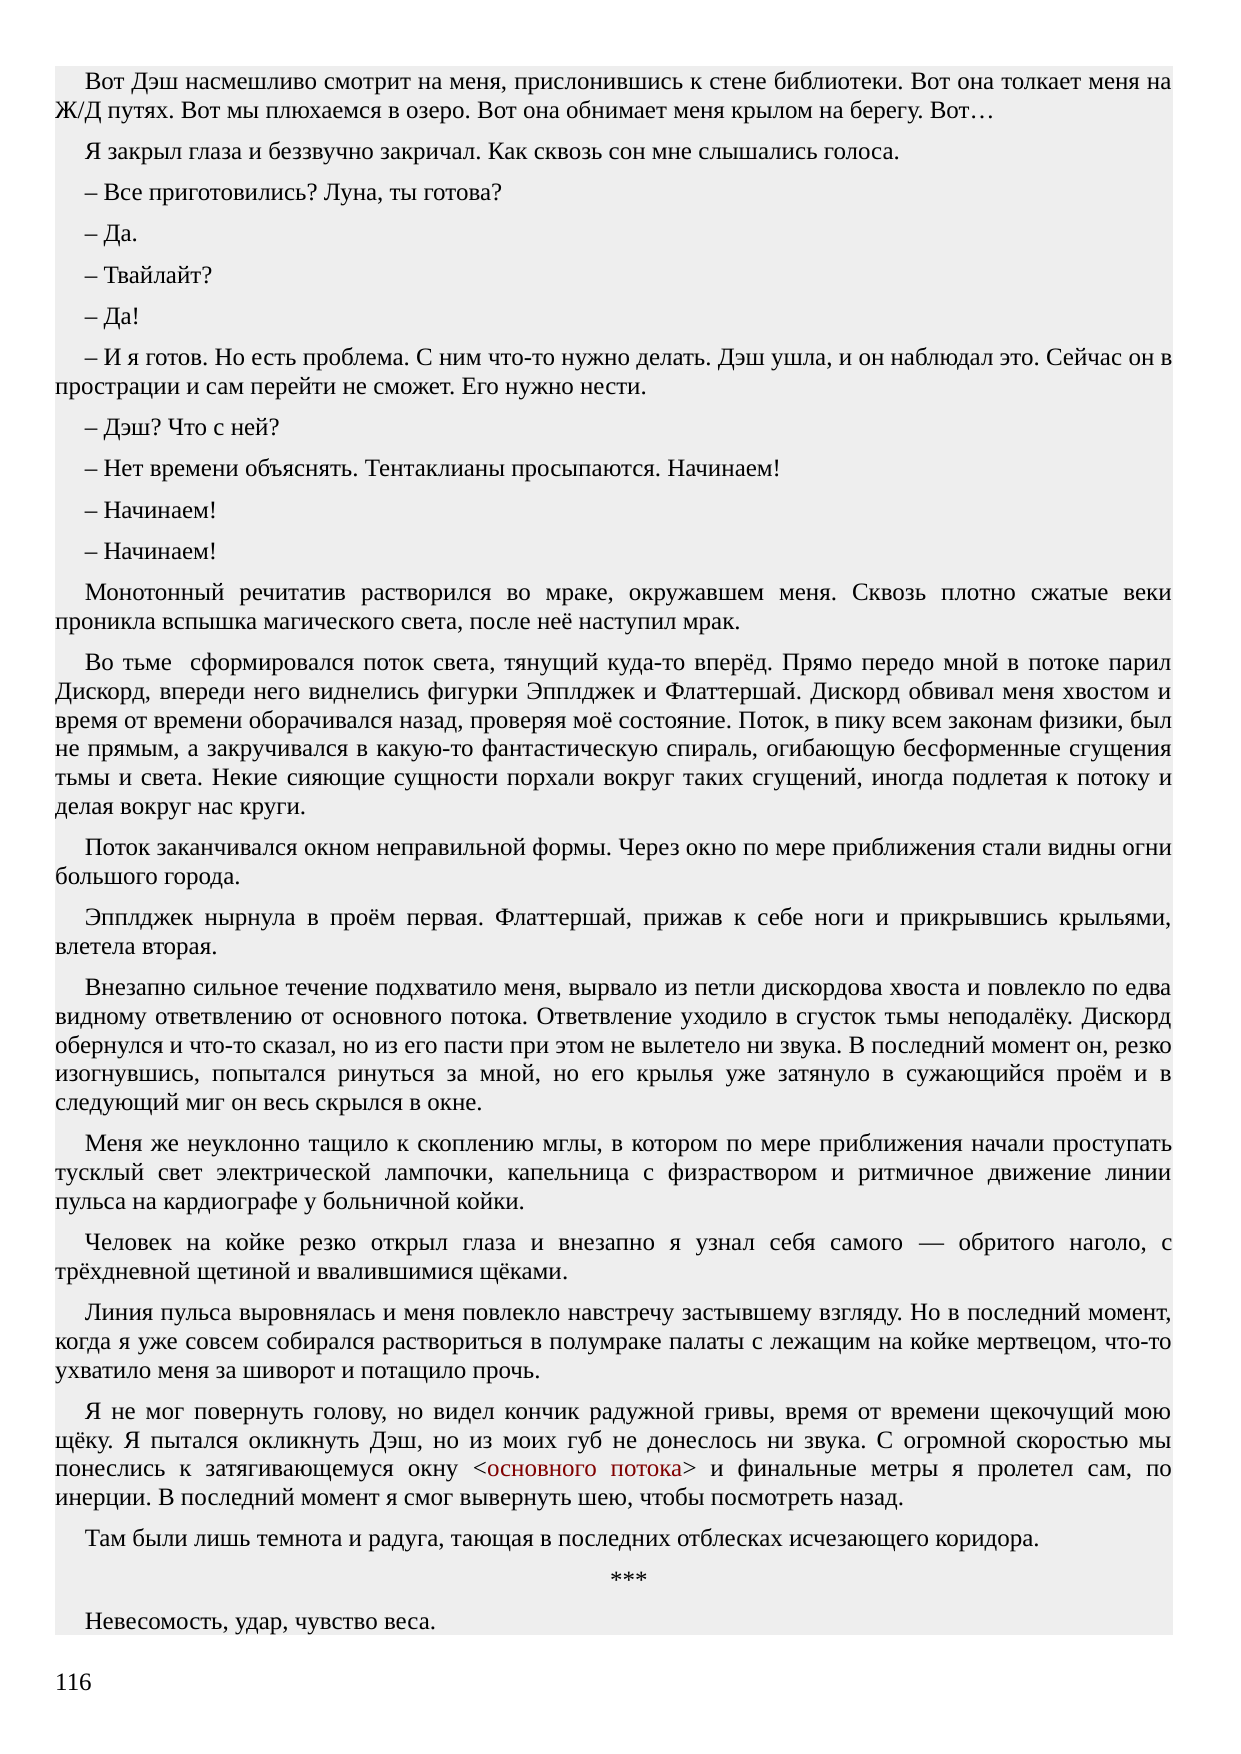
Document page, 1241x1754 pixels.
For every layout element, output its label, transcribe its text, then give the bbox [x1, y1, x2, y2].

text Поток заканчивался окном неправильной формы. Через окно по мере приближения стали видны огни большого города. [55, 832, 1173, 890]
text – Да! [55, 301, 1173, 330]
text Эпплджек нырнула в проём первая. Флаттершай, прижав к себе ноги и прикрывшись крыльями, влетела вторая. [55, 902, 1173, 960]
text – Дэш? Что с ней? [55, 412, 1173, 441]
text Я закрыл глаза и беззвучно закричал. Как сквозь сон мне слышались голоса. [55, 136, 1173, 165]
text Монотонный речитатив растворился во мраке, окружавшем меня. Сквозь плотно сжатые веки проникла вспышка магического света, после неё наступил мрак. [55, 577, 1173, 635]
text – И я готов. Но есть проблема. С ним что-то нужно делать. Дэш ушла, и он наблюдал это. Сейчас он в прострации и сам перейти не сможет. Его нужно нести. [55, 342, 1173, 400]
text Меня же неуклонно тащило к скоплению мглы, в котором по мере приближения начали проступать тусклый свет электрической лампочки, капельница с физраствором и ритмичное движение линии пульса на кардиографе у больничной койки. [55, 1128, 1173, 1215]
text Я не мог повернуть голову, но видел кончик радужной гривы, время от времени щекочущий мою щёку. Я пытался окликнуть Дэш, но из моих губ не донеслось ни звука. С огромной скоростью мы понеслись к затягивающемуся окну <основного потока> и финальные метры я пролетел сам, по инерции. В последний момент я смог вывернуть шею, чтобы посмотреть назад. [55, 1396, 1173, 1511]
text Во тьме сформировался поток света, тянущий куда-то вперёд. Прямо передо мной в потоке парил Дискорд, впереди него виднелись фигурки Эпплджек и Флаттершай. Дискорд обвивал меня хвостом и время от времени оборачивался назад, проверяя моё состояние. Поток, в пику всем законам физики, был не прямым, а закручивался в какую-то фантастическую спираль, огибающую бесформенные сгущения тьмы и света. Некие сияющие сущности порхали вокруг таких сгущений, иногда подлетая к потоку и делая вокруг нас круги. [55, 647, 1173, 820]
text Внезапно сильное течение подхватило меня, вырвало из петли дискордова хвоста и повлекло по едва видному ответвлению от основного потока. Ответвление уходило в сгусток тьмы неподалёку. Дискорд обернулся и что-то сказал, но из его пасти при этом не вылетело ни звука. В последний момент он, резко изогнувшись, попытался ринуться за мной, но его крылья уже затянуло в сужающийся проём и в следующий миг он весь скрылся в окне. [55, 972, 1173, 1116]
text Там были лишь темнота и радуга, тающая в последних отблесках исчезающего коридора. [55, 1523, 1173, 1552]
text – Твайлайт? [55, 260, 1173, 288]
text – Нет времени объяснять. Тентаклианы просыпаются. Начинаем! [55, 453, 1173, 482]
text Невесомость, удар, чувство веса. [55, 1606, 1173, 1635]
text Человек на койке резко открыл глаза и внезапно я узнал себя самого — обритого наголо, с трёхдневной щетиной и ввалившимися щёками. [55, 1227, 1173, 1285]
text – Да. [55, 218, 1173, 247]
text – Начинаем! [55, 495, 1173, 523]
text *** [55, 1565, 1173, 1593]
text – Начинаем! [55, 536, 1173, 565]
text Линия пульса выровнялась и меня повлекло навстречу застывшему взгляду. Но в последний момент, когда я уже совсем собирался раствориться в полумраке палаты с лежащим на койке мертвецом, что-то ухватило меня за шиворот и потащило прочь. [55, 1297, 1173, 1383]
text Вот Дэш насмешливо смотрит на меня, прислонившись к стене библиотеки. Вот она толкает меня на Ж/Д путях. Вот мы плюхаемся в озеро. Вот она обнимает меня крылом на берегу. Вот… [55, 66, 1173, 123]
text – Все приготовились? Луна, ты готова? [55, 177, 1173, 206]
